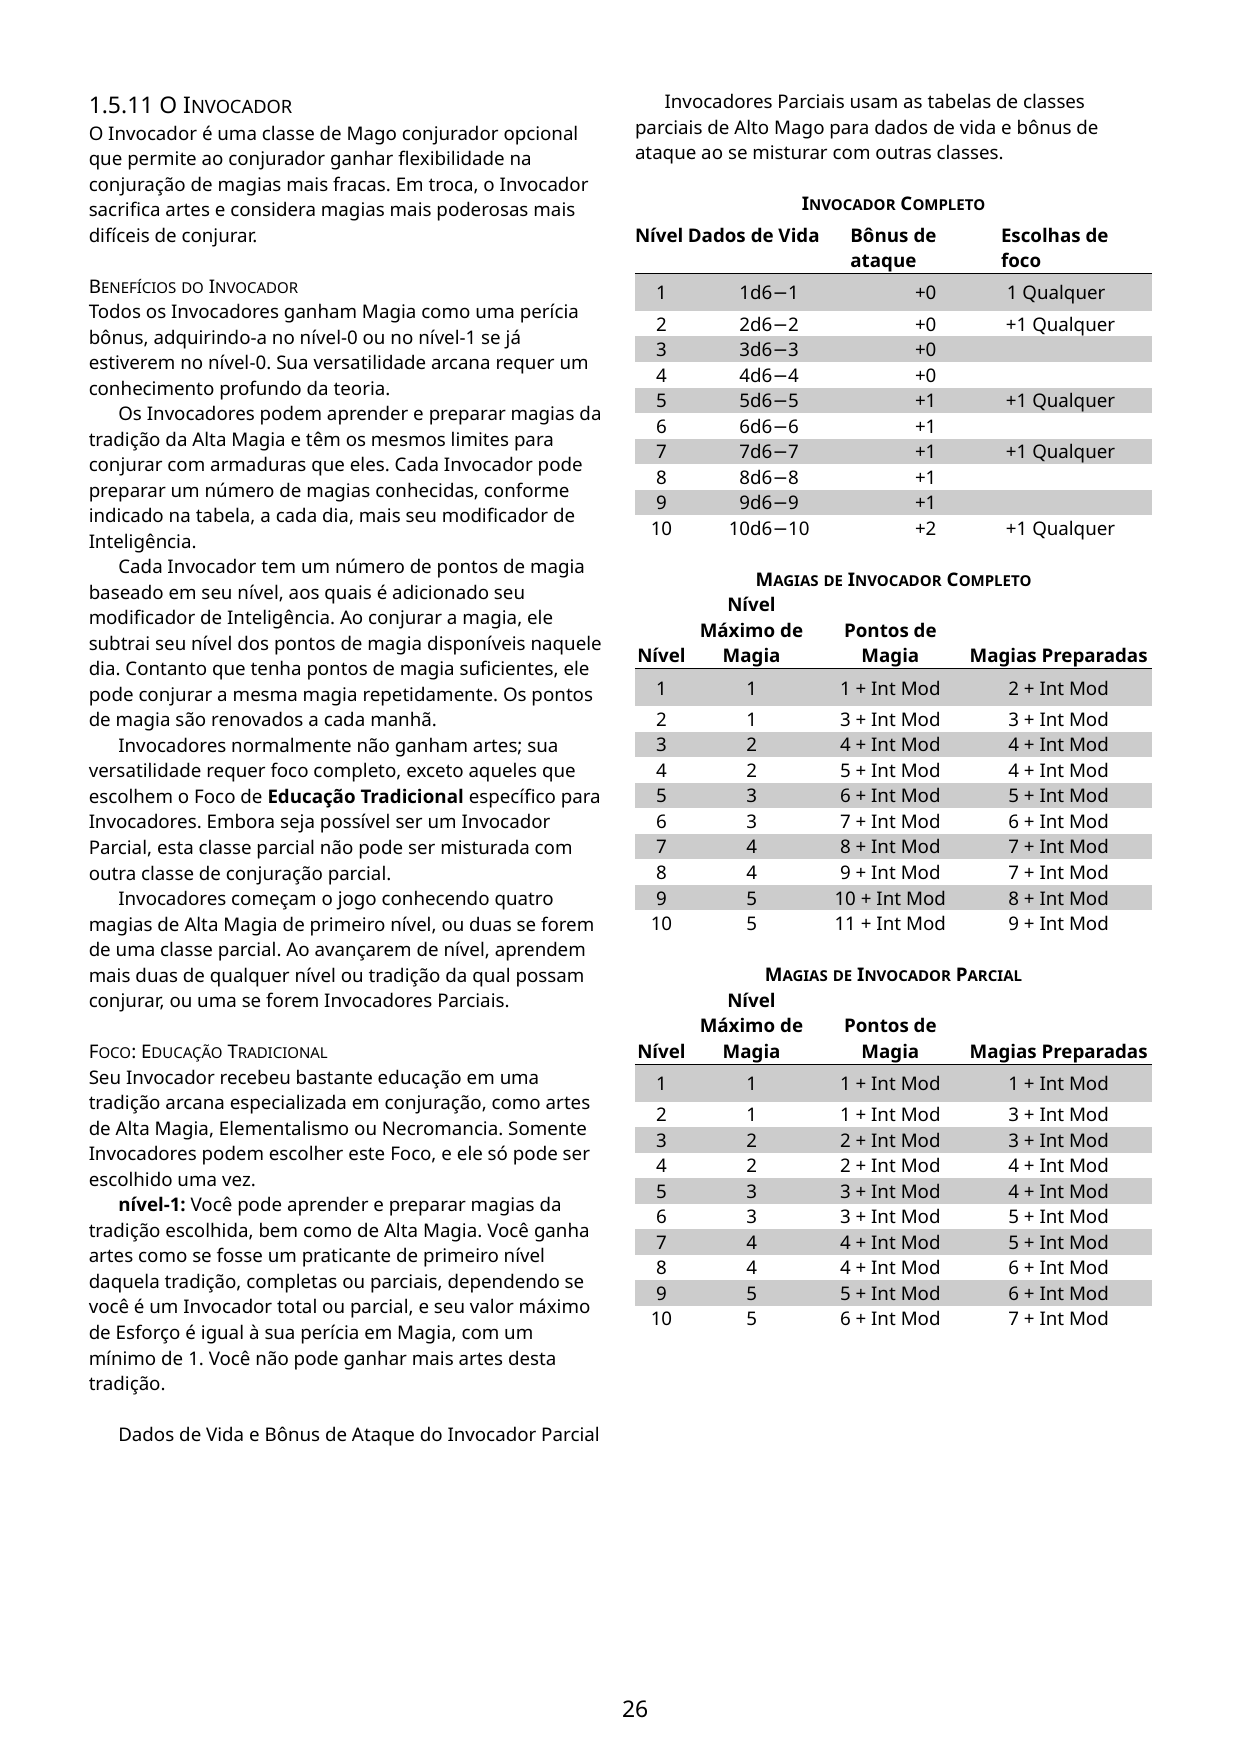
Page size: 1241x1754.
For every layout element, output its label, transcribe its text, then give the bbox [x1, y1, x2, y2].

table_cell 1 [635, 1065, 688, 1102]
table_cell 2 [635, 706, 688, 732]
table_cell +0 [850, 274, 1001, 311]
table_cell 6 [635, 1204, 688, 1229]
table_cell [1001, 362, 1152, 387]
table_cell 2 [688, 732, 815, 757]
table_cell 3 + Int Mod [815, 1178, 965, 1204]
table_cell 6 + Int Mod [965, 1255, 1152, 1280]
table_cell 4d6−4 [688, 362, 850, 387]
table_cell 3 + Int Mod [965, 1127, 1152, 1153]
table_cell Dados de Vida [688, 222, 850, 273]
table_cell 1 [688, 1102, 815, 1127]
table_cell Pontos de Magia [815, 592, 965, 668]
table_cell 4 [635, 757, 688, 783]
table_cell 5 [688, 910, 815, 936]
table_cell 8 [635, 859, 688, 885]
text Invocadores Parciais usam as tabelas de classes parciais de Alto Mago para dados de vida e bônus de ataque ao se misturar com outras classes. [635, 88, 1152, 165]
text Os Invocadores podem aprender e preparar magias da tradição da Alta Magia e têm os mesmos limites para conjurar com armaduras que eles. Cada Invocador pode preparar um número de magias conhecidas, conforme indicado na tabela, a cada dia, mais seu modificador de Inteligência. [88, 401, 605, 554]
text Invocadores normalmente não ganham artes; sua versatilidade requer foco completo, exceto aqueles que escolhem o Foco de Educação Tradicional específico para Invocadores. Embora seja possível ser um Invocador Parcial, esta classe parcial não pode ser misturada com outra classe de conjuração parcial. [88, 732, 605, 885]
table_cell 10 [635, 1306, 688, 1331]
table_cell 7 [635, 1229, 688, 1255]
table_cell +0 [850, 311, 1001, 336]
table_cell 5 [635, 783, 688, 808]
table_cell 5 + Int Mod [965, 1204, 1152, 1229]
table_cell Bônus de ataque [850, 222, 1001, 273]
table_cell [1001, 413, 1152, 438]
table_cell 3 [688, 783, 815, 808]
table_cell 9 [635, 885, 688, 910]
table_cell 3 [688, 808, 815, 834]
table_cell 2 [688, 1153, 815, 1178]
table_cell 3 [635, 336, 688, 362]
table_cell 6 [635, 413, 688, 438]
table_header Magias de Invocador Completo [635, 566, 1152, 592]
table_cell +0 [850, 362, 1001, 387]
text nível‑1: Você pode aprender e preparar magias da tradição escolhida, bem como de Alta Magia. Você ganha artes como se fosse um praticante de primeiro nível daquela tradição, completas ou parciais, dependendo se você é um Invocador total ou parcial, e seu valor máximo de Esforço é igual à sua perícia em Magia, com um mínimo de 1. Você não pode ganhar mais artes desta tradição. [88, 1192, 605, 1396]
table_cell 4 + Int Mod [965, 1153, 1152, 1178]
table_cell 4 + Int Mod [815, 1255, 965, 1280]
table_cell 3 [635, 1127, 688, 1153]
text Foco: Educação Tradicional [88, 1038, 605, 1064]
table_cell 10 + Int Mod [815, 885, 965, 910]
text Cada Invocador tem um número de pontos de magia baseado em seu nível, aos quais é adicionado seu modificador de Inteligência. Ao conjurar a magia, ele subtrai seu nível dos pontos de magia disponíveis naquele dia. Contanto que tenha pontos de magia suficientes, ele pode conjurar a mesma magia repetidamente. Os pontos de magia são renovados a cada manhã. [88, 554, 605, 732]
table_cell 6 + Int Mod [965, 1280, 1152, 1306]
table_cell 5d6−5 [688, 388, 850, 413]
table_cell 3 [688, 1178, 815, 1204]
table_cell 6d6−6 [688, 413, 850, 438]
table_cell 1 [635, 274, 688, 311]
table_cell 4 + Int Mod [815, 1229, 965, 1255]
table_cell 4 [688, 834, 815, 859]
table_cell 5 + Int Mod [965, 1229, 1152, 1255]
table_header Invocador Completo [635, 191, 1152, 222]
table_cell 4 [635, 1153, 688, 1178]
table_cell Nível [635, 222, 688, 273]
table_cell 1 + Int Mod [815, 669, 965, 706]
table_cell 1 + Int Mod [815, 1065, 965, 1102]
table_cell 5 [688, 885, 815, 910]
table_cell 4 [688, 859, 815, 885]
table_cell 8 + Int Mod [815, 834, 965, 859]
table_cell +2 [850, 515, 1001, 541]
table_cell 2 [688, 1127, 815, 1153]
table_cell 4 [688, 1255, 815, 1280]
table_cell +0 [850, 336, 1001, 362]
table_cell Magias Preparadas [965, 592, 1152, 668]
table_cell 4 + Int Mod [815, 732, 965, 757]
table_cell +1 Qualquer [1001, 439, 1152, 464]
table_cell 1 + Int Mod [965, 1065, 1152, 1102]
table_cell 4 [635, 362, 688, 387]
table_cell [1001, 336, 1152, 362]
table_cell +1 Qualquer [1001, 515, 1152, 541]
table_cell 8 + Int Mod [965, 885, 1152, 910]
text Seu Invocador recebeu bastante educação em uma tradição arcana especializada em conjuração, como artes de Alta Magia, Elementalismo ou Necromancia. Somente Invocadores podem escolher este Foco, e ele só pode ser escolhido uma vez. [88, 1064, 605, 1192]
table_cell 7 [635, 834, 688, 859]
table_cell +1 [850, 388, 1001, 413]
text Benefícios do Invocador [88, 273, 605, 298]
table_cell +1 [850, 413, 1001, 438]
table_cell 3 [688, 1204, 815, 1229]
table_cell [1001, 464, 1152, 489]
table_cell +1 Qualquer [1001, 311, 1152, 336]
table_cell 2 + Int Mod [815, 1153, 965, 1178]
table_cell 6 + Int Mod [815, 783, 965, 808]
table_cell 2d6−2 [688, 311, 850, 336]
table_cell 3 + Int Mod [815, 1204, 965, 1229]
table_cell 5 [635, 1178, 688, 1204]
table_cell 9 + Int Mod [965, 910, 1152, 936]
subtitle 1.5.11 O Invocador [88, 88, 605, 120]
table_cell 9 [635, 1280, 688, 1306]
table_cell Pontos de Magia [815, 987, 965, 1063]
table_cell +1 Qualquer [1001, 388, 1152, 413]
table_cell 9 [635, 490, 688, 515]
table_cell 6 [635, 808, 688, 834]
table_cell 6 + Int Mod [815, 1306, 965, 1331]
text Dados de Vida e Bônus de Ataque do Invocador Parcial [88, 1421, 605, 1447]
table_cell 5 [635, 388, 688, 413]
table_cell 1 [635, 669, 688, 706]
table_cell Nível Máximo de Magia [688, 592, 815, 668]
table_cell 1d6−1 [688, 274, 850, 311]
table_cell 7d6−7 [688, 439, 850, 464]
table_cell 3 + Int Mod [965, 1102, 1152, 1127]
table_cell [1001, 490, 1152, 515]
table_cell 4 + Int Mod [965, 1178, 1152, 1204]
table_cell 4 + Int Mod [965, 757, 1152, 783]
table_cell 1 [688, 1065, 815, 1102]
table_cell 2 + Int Mod [965, 669, 1152, 706]
table_cell 1 Qualquer [1001, 274, 1152, 311]
table_cell 8 [635, 464, 688, 489]
table_cell 3 + Int Mod [815, 706, 965, 732]
table_cell 3d6−3 [688, 336, 850, 362]
text Invocadores começam o jogo conhecendo quatro magias de Alta Magia de primeiro nível, ou duas se forem de uma classe parcial. Ao avançarem de nível, aprendem mais duas de qualquer nível ou tradição da qual possam conjurar, ou uma se forem Invocadores Parciais. [88, 885, 605, 1013]
table_cell 2 [688, 757, 815, 783]
text Todos os Invocadores ganham Magia como uma perícia bônus, adquirindo-a no nível-0 ou no nível-1 se já estiverem no nível‑0. Sua versatilidade arcana requer um conhecimento profundo da teoria. [88, 298, 605, 401]
table_cell 8 [635, 1255, 688, 1280]
table_cell 2 [635, 311, 688, 336]
text O Invocador é uma classe de Mago conjurador opcional que permite ao conjurador ganhar flexibilidade na conjuração de magias mais fracas. Em troca, o Invocador sacrifica artes e considera magias mais poderosas mais difíceis de conjurar. [88, 120, 605, 247]
table_cell 5 [688, 1280, 815, 1306]
table_cell 3 + Int Mod [965, 706, 1152, 732]
table_cell 5 + Int Mod [815, 1280, 965, 1306]
table_cell 5 [688, 1306, 815, 1331]
table_cell 9d6−9 [688, 490, 850, 515]
table_cell 8d6−8 [688, 464, 850, 489]
table_cell +1 [850, 464, 1001, 489]
table_cell 7 + Int Mod [815, 808, 965, 834]
table_cell 3 [635, 732, 688, 757]
table_header Magias de Invocador Parcial [635, 961, 1152, 987]
table_cell 6 + Int Mod [965, 808, 1152, 834]
table_cell 7 + Int Mod [965, 834, 1152, 859]
table_cell 7 + Int Mod [965, 1306, 1152, 1331]
table_cell 7 [635, 439, 688, 464]
table_cell 1 [688, 669, 815, 706]
table_cell Escolhas de foco [1001, 222, 1152, 273]
table_cell 2 + Int Mod [815, 1127, 965, 1153]
table_cell 1 [688, 706, 815, 732]
table_cell Nível [635, 592, 688, 668]
table_cell 10d6−10 [688, 515, 850, 541]
table_cell Nível [635, 987, 688, 1063]
table_cell 2 [635, 1102, 688, 1127]
table_cell Nível Máximo de Magia [688, 987, 815, 1063]
table_cell 9 + Int Mod [815, 859, 965, 885]
table_cell 5 + Int Mod [815, 757, 965, 783]
table_cell 5 + Int Mod [965, 783, 1152, 808]
table_cell Magias Preparadas [965, 987, 1152, 1063]
table_cell 10 [635, 515, 688, 541]
table_cell 4 + Int Mod [965, 732, 1152, 757]
table_cell 11 + Int Mod [815, 910, 965, 936]
table_cell 1 + Int Mod [815, 1102, 965, 1127]
table_cell 4 [688, 1229, 815, 1255]
table_cell +1 [850, 490, 1001, 515]
table_cell 7 + Int Mod [965, 859, 1152, 885]
table_cell +1 [850, 439, 1001, 464]
table_cell 10 [635, 910, 688, 936]
